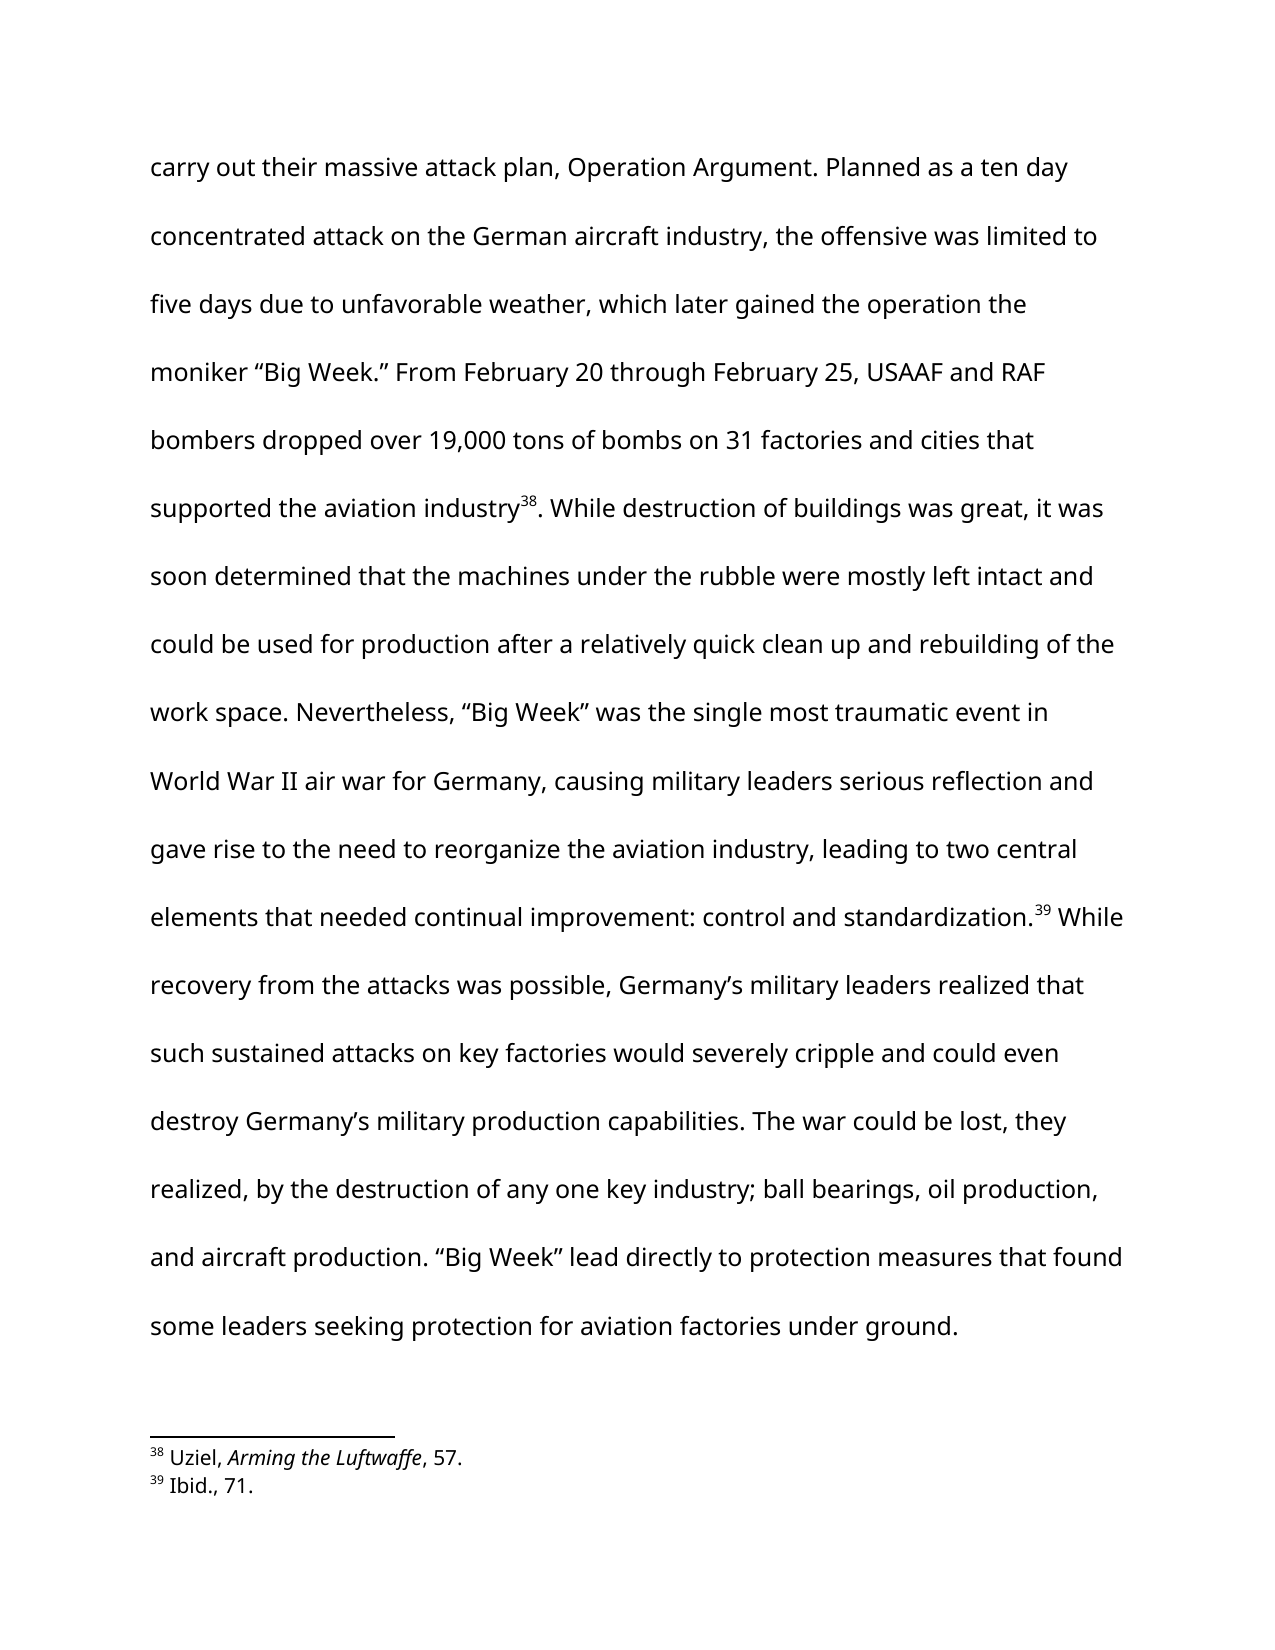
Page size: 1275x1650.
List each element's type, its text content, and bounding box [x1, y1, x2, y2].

text Uziel, Arming the Luftwaffe, 57. [150, 1443, 1125, 1472]
text Ibid., 71. [150, 1472, 1125, 1500]
text carry out their massive attack plan, Operation Argument. Planned as a ten day concentrated attack on the German aircraft industry, the offensive was limited to five days due to unfavorable weather, which later gained the operation the moniker “Big Week.” From February 20 through February 25, USAAF and RAF bombers dropped over 19,000 tons of bombs on 31 factories and cities that supported the aviation industry. While destruction of buildings was great, it was soon determined that the machines under the rubble were mostly left intact and could be used for production after a relatively quick clean up and rebuilding of the work space. Nevertheless, “Big Week” was the single most traumatic event in World War II air war for Germany, causing military leaders serious reflection and gave rise to the need to reorganize the aviation industry, leading to two central elements that needed continual improvement: control and standardization. While recovery from the attacks was possible, Germany’s military leaders realized that such sustained attacks on key factories would severely cripple and could even destroy Germany’s military production capabilities. The war could be lost, they realized, by the destruction of any one key industry; ball bearings, oil production, and aircraft production. “Big Week” lead directly to protection measures that found some leaders seeking protection for aviation factories under ground. [150, 150, 1125, 1342]
